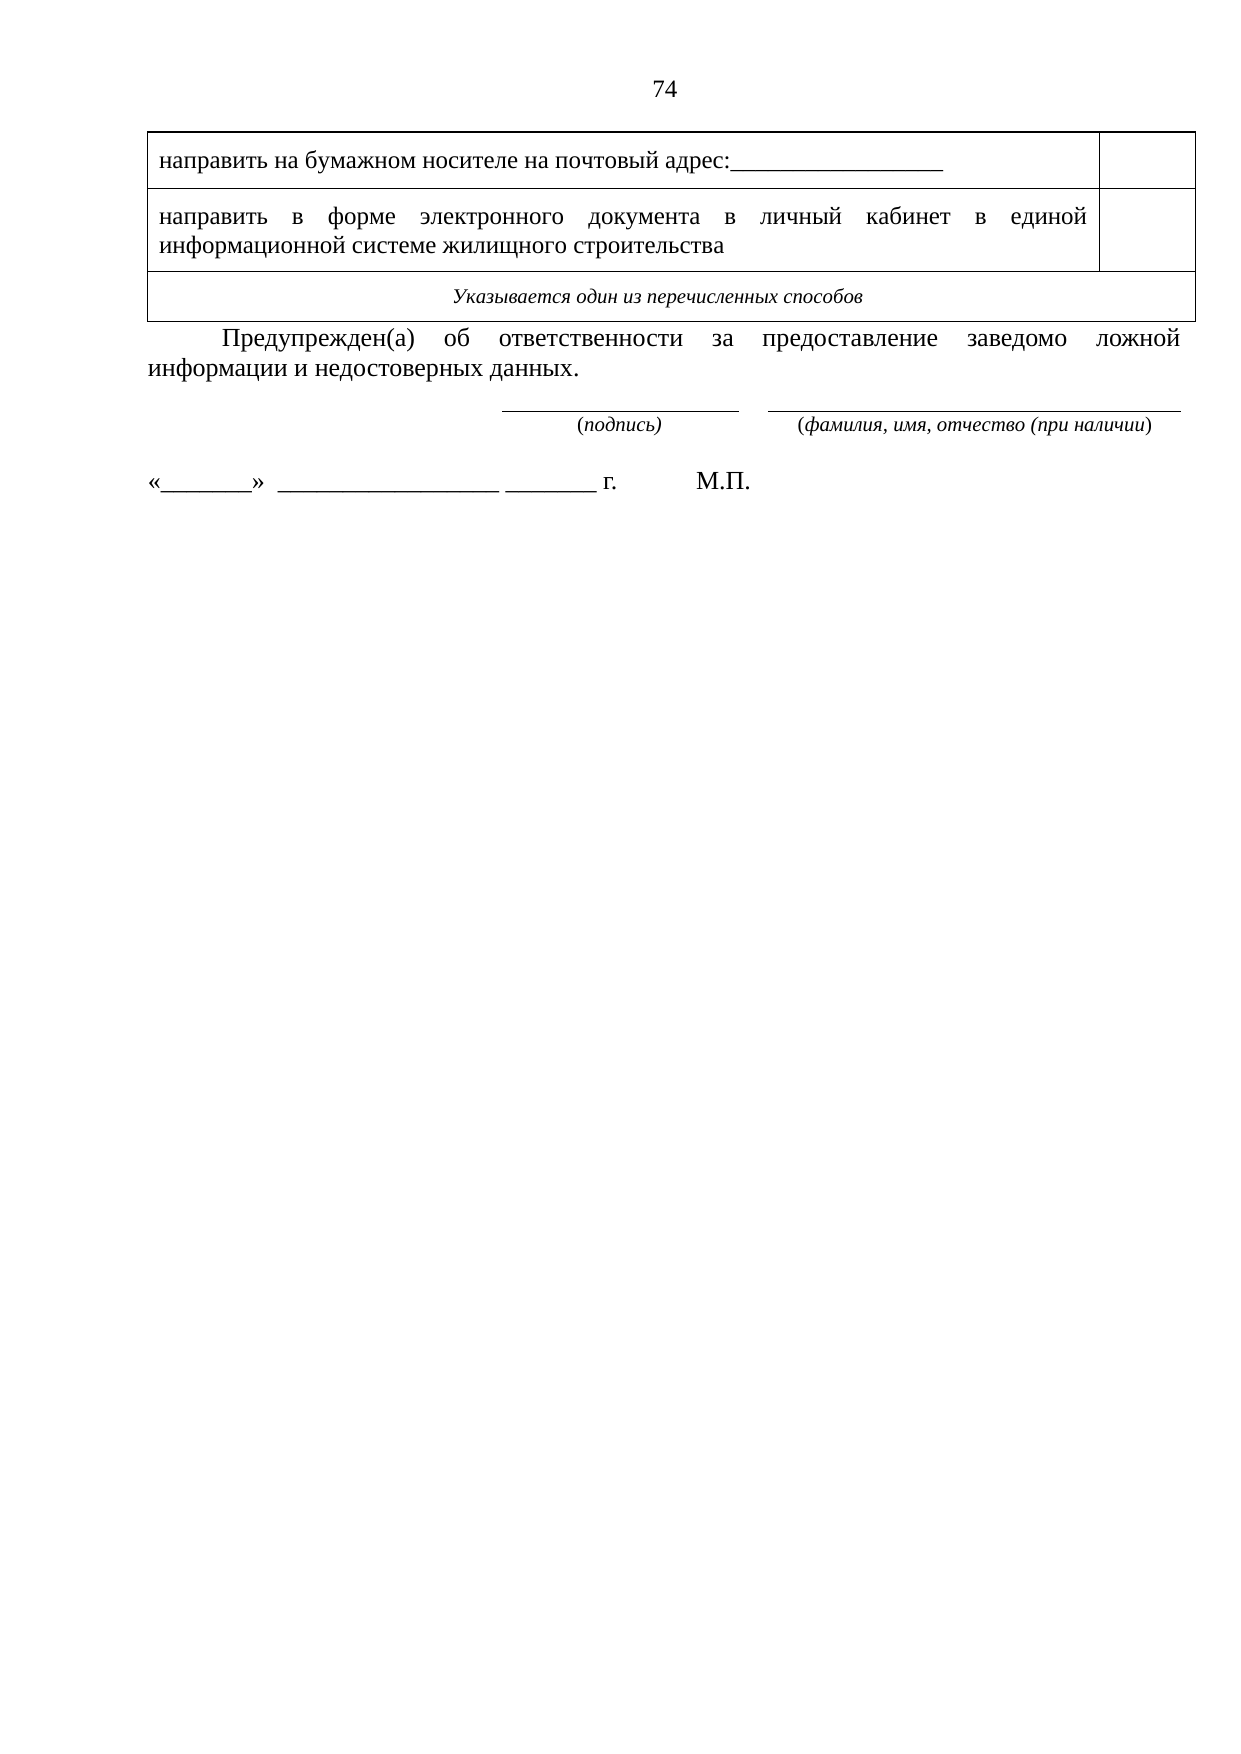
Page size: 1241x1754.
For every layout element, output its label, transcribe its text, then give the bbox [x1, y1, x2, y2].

table_cell направить в форме электронного документа в личный кабинет в единой информационной системе жилищного строительства [148, 189, 1099, 271]
table_header [148, 382, 473, 411]
table_cell [148, 411, 473, 436]
text Предупрежден(а) об ответственности за предоставление заведомо ложной информации и недостоверных данных. [148, 322, 1181, 382]
table_header [502, 382, 738, 411]
table_cell (подпись) [502, 412, 738, 436]
table_cell [473, 411, 502, 436]
table_header [768, 382, 1181, 411]
text «_______» _________________ _______ г. М.П. [148, 465, 1211, 495]
table_cell Указывается один из перечисленных способов [148, 272, 1195, 321]
table_cell (фамилия, имя, отчество (при наличии) [768, 412, 1181, 436]
table_header [473, 382, 502, 411]
table_cell [1100, 189, 1195, 271]
table_header [739, 382, 768, 411]
table_cell [1100, 133, 1195, 187]
table_cell направить на бумажном носителе на почтовый адрес:_________________ [148, 133, 1099, 187]
table_cell [739, 411, 768, 436]
